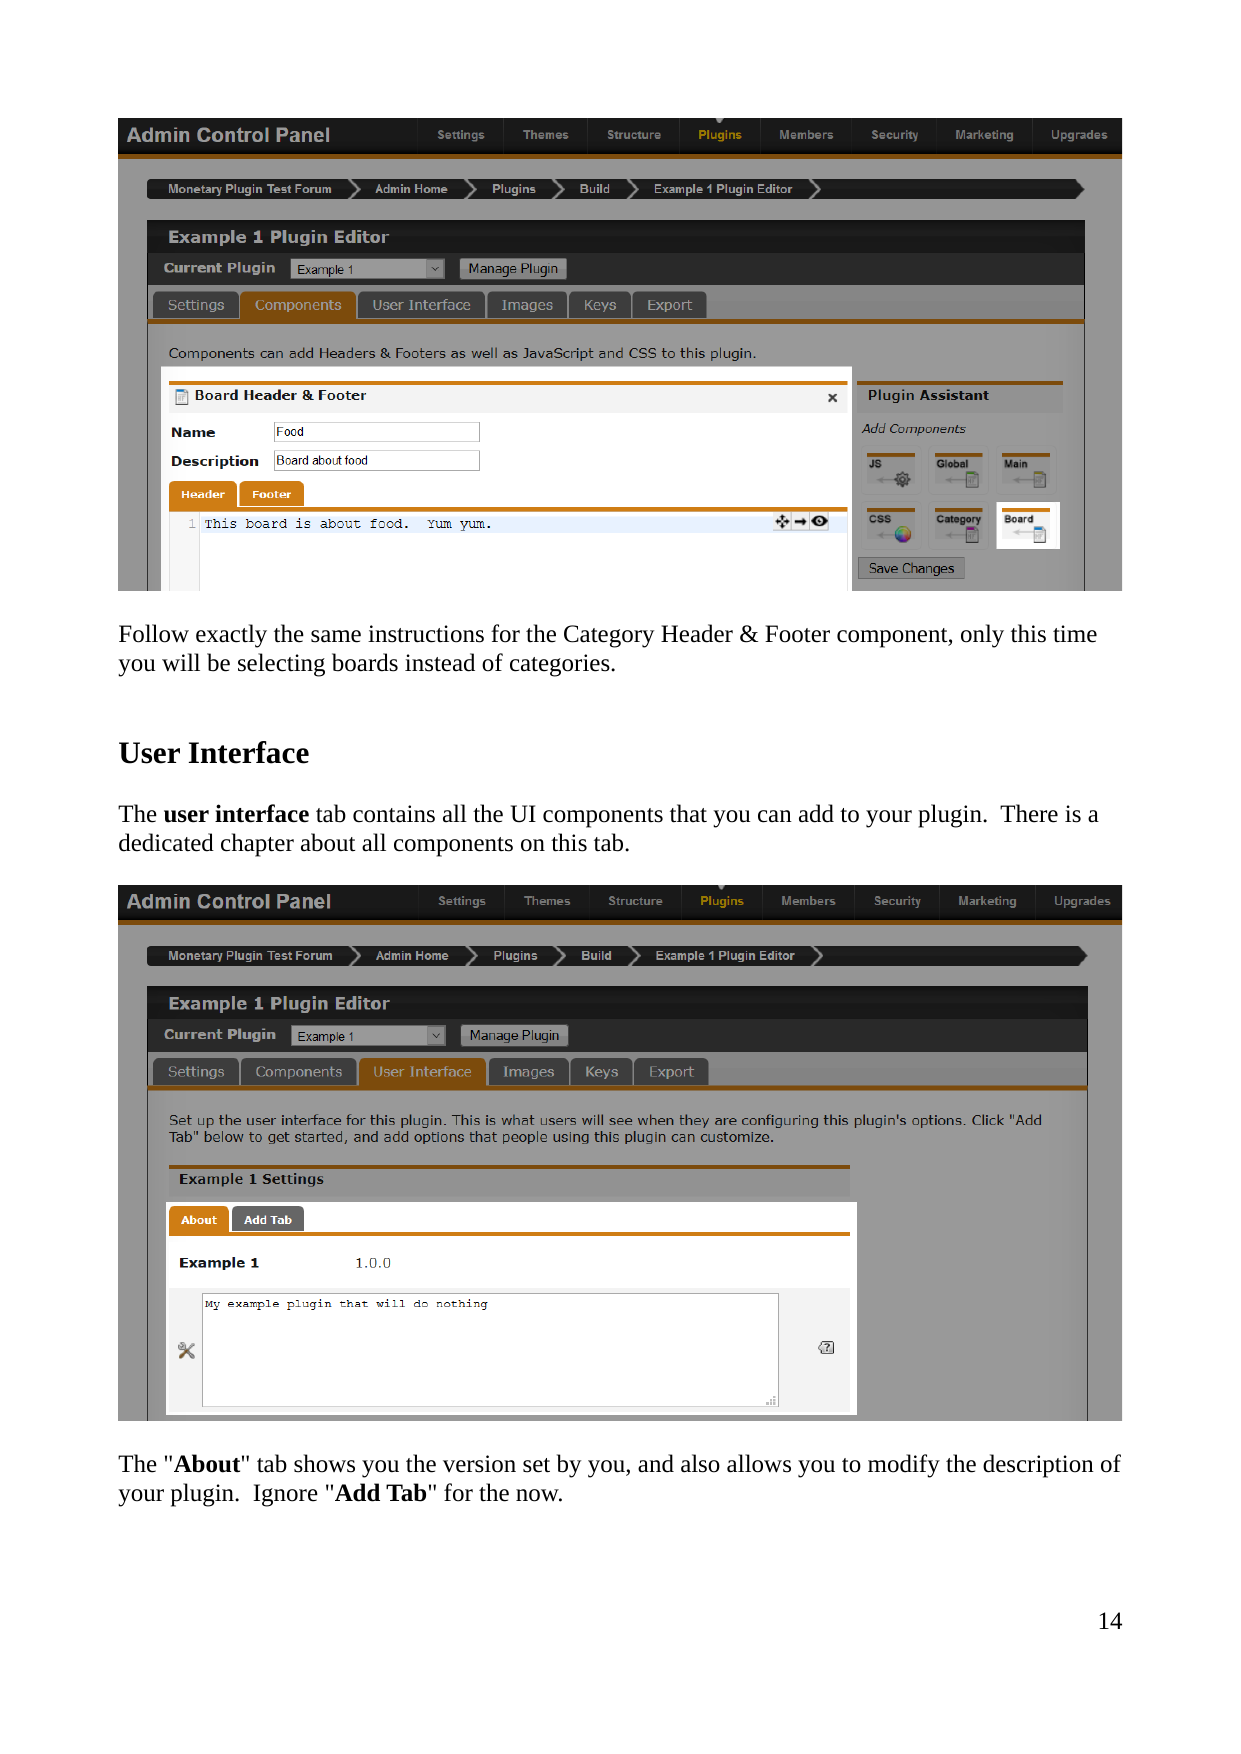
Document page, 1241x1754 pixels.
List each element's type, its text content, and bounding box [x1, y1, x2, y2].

picture [118, 885, 1123, 1421]
text The user interface tab contains all the UI components that you can add to your plugin. There is a dedicated chapter about all components on this tab. [118, 799, 1122, 856]
text User Interface [118, 734, 1122, 770]
picture [118, 118, 1123, 591]
text Follow exactly the same instructions for the Category Header & Footer component, only this time you will be selecting boards instead of categories. [118, 619, 1122, 677]
text The "About" tab shows you the version set by you, and also allows you to modify the description of your plugin. Ignore "Add Tab" for the now. [118, 1449, 1122, 1506]
